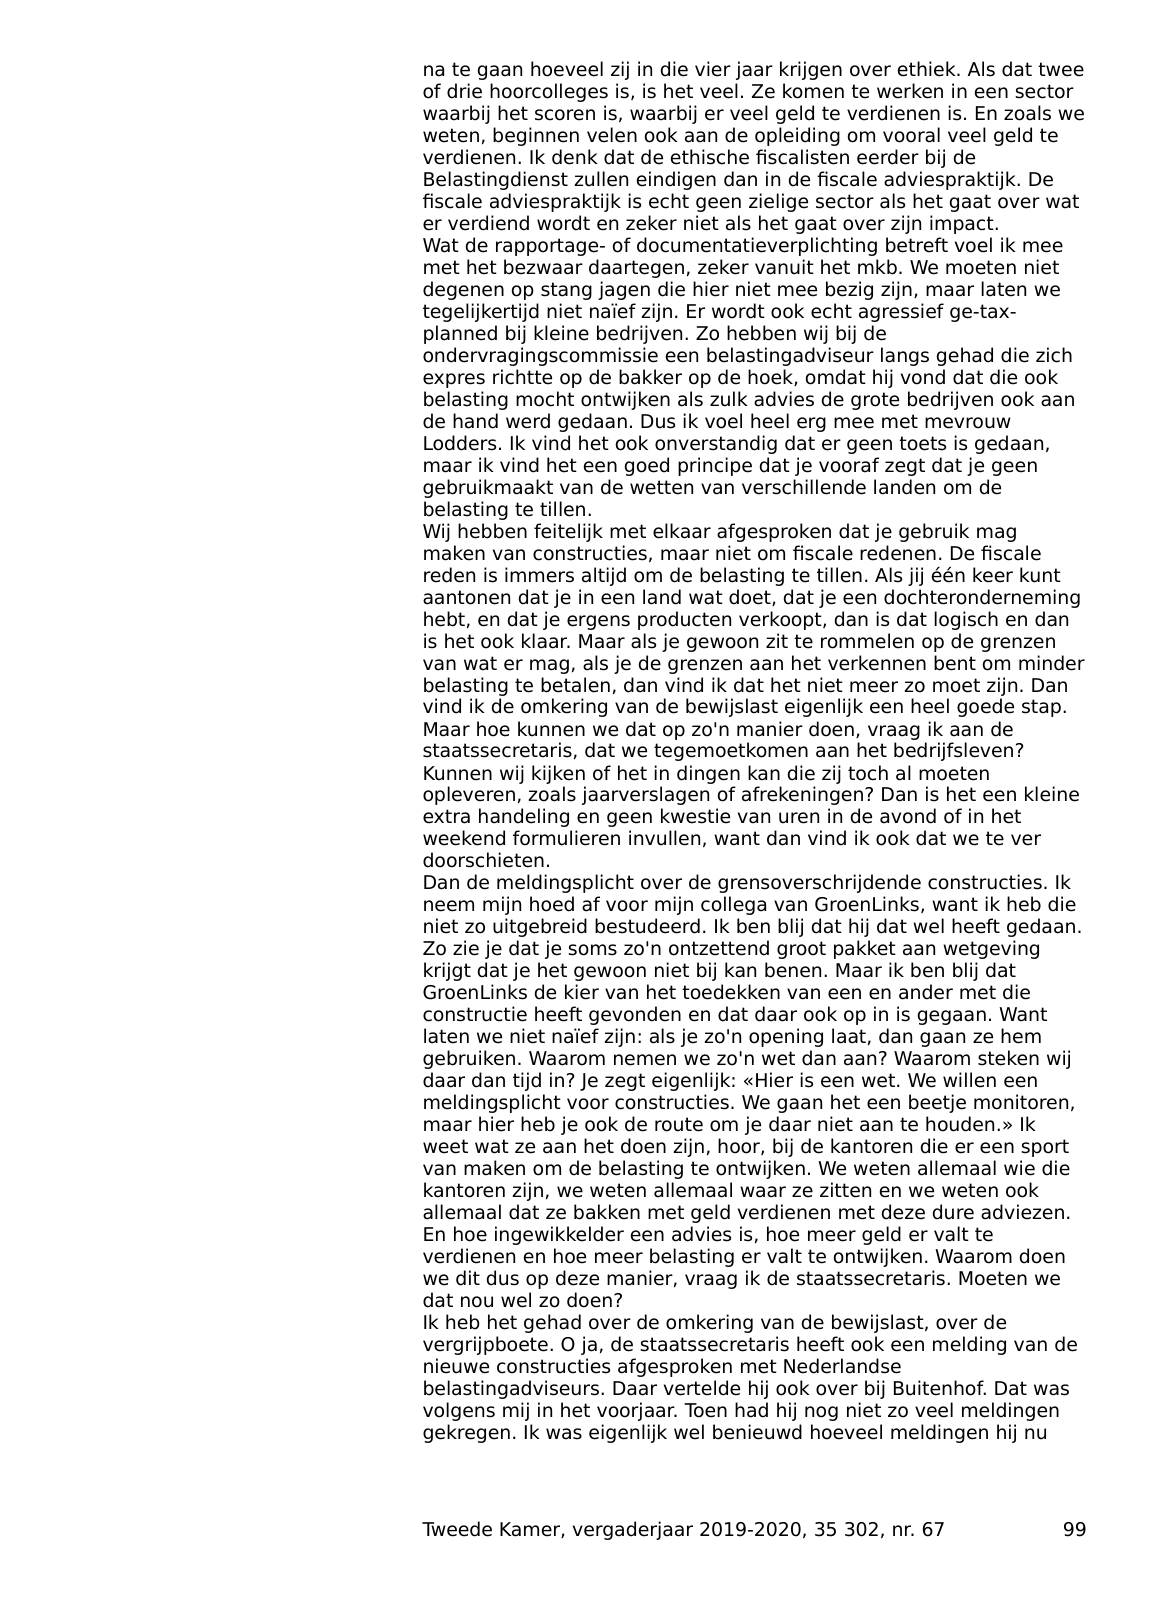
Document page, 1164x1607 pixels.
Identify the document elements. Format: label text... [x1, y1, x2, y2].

text na te gaan hoeveel zij in die vier jaar krijgen over ethiek. Als dat twee of drie hoorcolleges is, is het veel. Ze komen te werken in een sector waarbij het scoren is, waarbij er veel geld te verdienen is. En zoals we weten, beginnen velen ook aan de opleiding om vooral veel geld te verdienen. Ik denk dat de ethische fiscalisten eerder bij de Belastingdienst zullen eindigen dan in de fiscale adviespraktijk. De fiscale adviespraktijk is echt geen zielige sector als het gaat over wat er verdiend wordt en zeker niet als het gaat over zijn impact. [422, 59, 1087, 235]
text Ik heb het gehad over de omkering van de bewijslast, over de vergrijpboete. O ja, de staatssecretaris heeft ook een melding van de nieuwe constructies afgesproken met Nederlandse belastingadviseurs. Daar vertelde hij ook over bij Buitenhof. Dat was volgens mij in het voorjaar. Toen had hij nog niet zo veel meldingen gekregen. Ik was eigenlijk wel benieuwd hoeveel meldingen hij nu [422, 1312, 1087, 1444]
text Wij hebben feitelijk met elkaar afgesproken dat je gebruik mag maken van constructies, maar niet om fiscale redenen. De fiscale reden is immers altijd om de belasting te tillen. Als jij één keer kunt aantonen dat je in een land wat doet, dat je een dochteronderneming hebt, en dat je ergens producten verkoopt, dan is dat logisch en dan is het ook klaar. Maar als je gewoon zit te rommelen op de grenzen van wat er mag, als je de grenzen aan het verkennen bent om minder belasting te betalen, dan vind ik dat het niet meer zo moet zijn. Dan vind ik de omkering van de bewijslast eigenlijk een heel goede stap. Maar hoe kunnen we dat op zo'n manier doen, vraag ik aan de staatssecretaris, dat we tegemoetkomen aan het bedrijfsleven? Kunnen wij kijken of het in dingen kan die zij toch al moeten opleveren, zoals jaarverslagen of afrekeningen? Dan is het een kleine extra handeling en geen kwestie van uren in de avond of in het weekend formulieren invullen, want dan vind ik ook dat we te ver doorschieten. [422, 521, 1087, 872]
text Wat de rapportage- of documentatieverplichting betreft voel ik mee met het bezwaar daartegen, zeker vanuit het mkb. We moeten niet degenen op stang jagen die hier niet mee bezig zijn, maar laten we tegelijkertijd niet naïef zijn. Er wordt ook echt agressief ge-tax-planned bij kleine bedrijven. Zo hebben wij bij de ondervragingscommissie een belastingadviseur langs gehad die zich expres richtte op de bakker op de hoek, omdat hij vond dat die ook belasting mocht ontwijken als zulk advies de grote bedrijven ook aan de hand werd gedaan. Dus ik voel heel erg mee met mevrouw Lodders. Ik vind het ook onverstandig dat er geen toets is gedaan, maar ik vind het een goed principe dat je vooraf zegt dat je geen gebruikmaakt van de wetten van verschillende landen om de belasting te tillen. [422, 235, 1087, 521]
text Dan de meldingsplicht over de grensoverschrijdende constructies. Ik neem mijn hoed af voor mijn collega van GroenLinks, want ik heb die niet zo uitgebreid bestudeerd. Ik ben blij dat hij dat wel heeft gedaan. Zo zie je dat je soms zo'n ontzettend groot pakket aan wetgeving krijgt dat je het gewoon niet bij kan benen. Maar ik ben blij dat GroenLinks de kier van het toedekken van een en ander met die constructie heeft gevonden en dat daar ook op in is gegaan. Want laten we niet naïef zijn: als je zo'n opening laat, dan gaan ze hem gebruiken. Waarom nemen we zo'n wet dan aan? Waarom steken wij daar dan tijd in? Je zegt eigenlijk: «Hier is een wet. We willen een meldingsplicht voor constructies. We gaan het een beetje monitoren, maar hier heb je ook de route om je daar niet aan te houden.» Ik weet wat ze aan het doen zijn, hoor, bij de kantoren die er een sport van maken om de belasting te ontwijken. We weten allemaal wie die kantoren zijn, we weten allemaal waar ze zitten en we weten ook allemaal dat ze bakken met geld verdienen met deze dure adviezen. En hoe ingewikkelder een advies is, hoe meer geld er valt te verdienen en hoe meer belasting er valt te ontwijken. Waarom doen we dit dus op deze manier, vraag ik de staatssecretaris. Moeten we dat nou wel zo doen? [422, 872, 1087, 1312]
